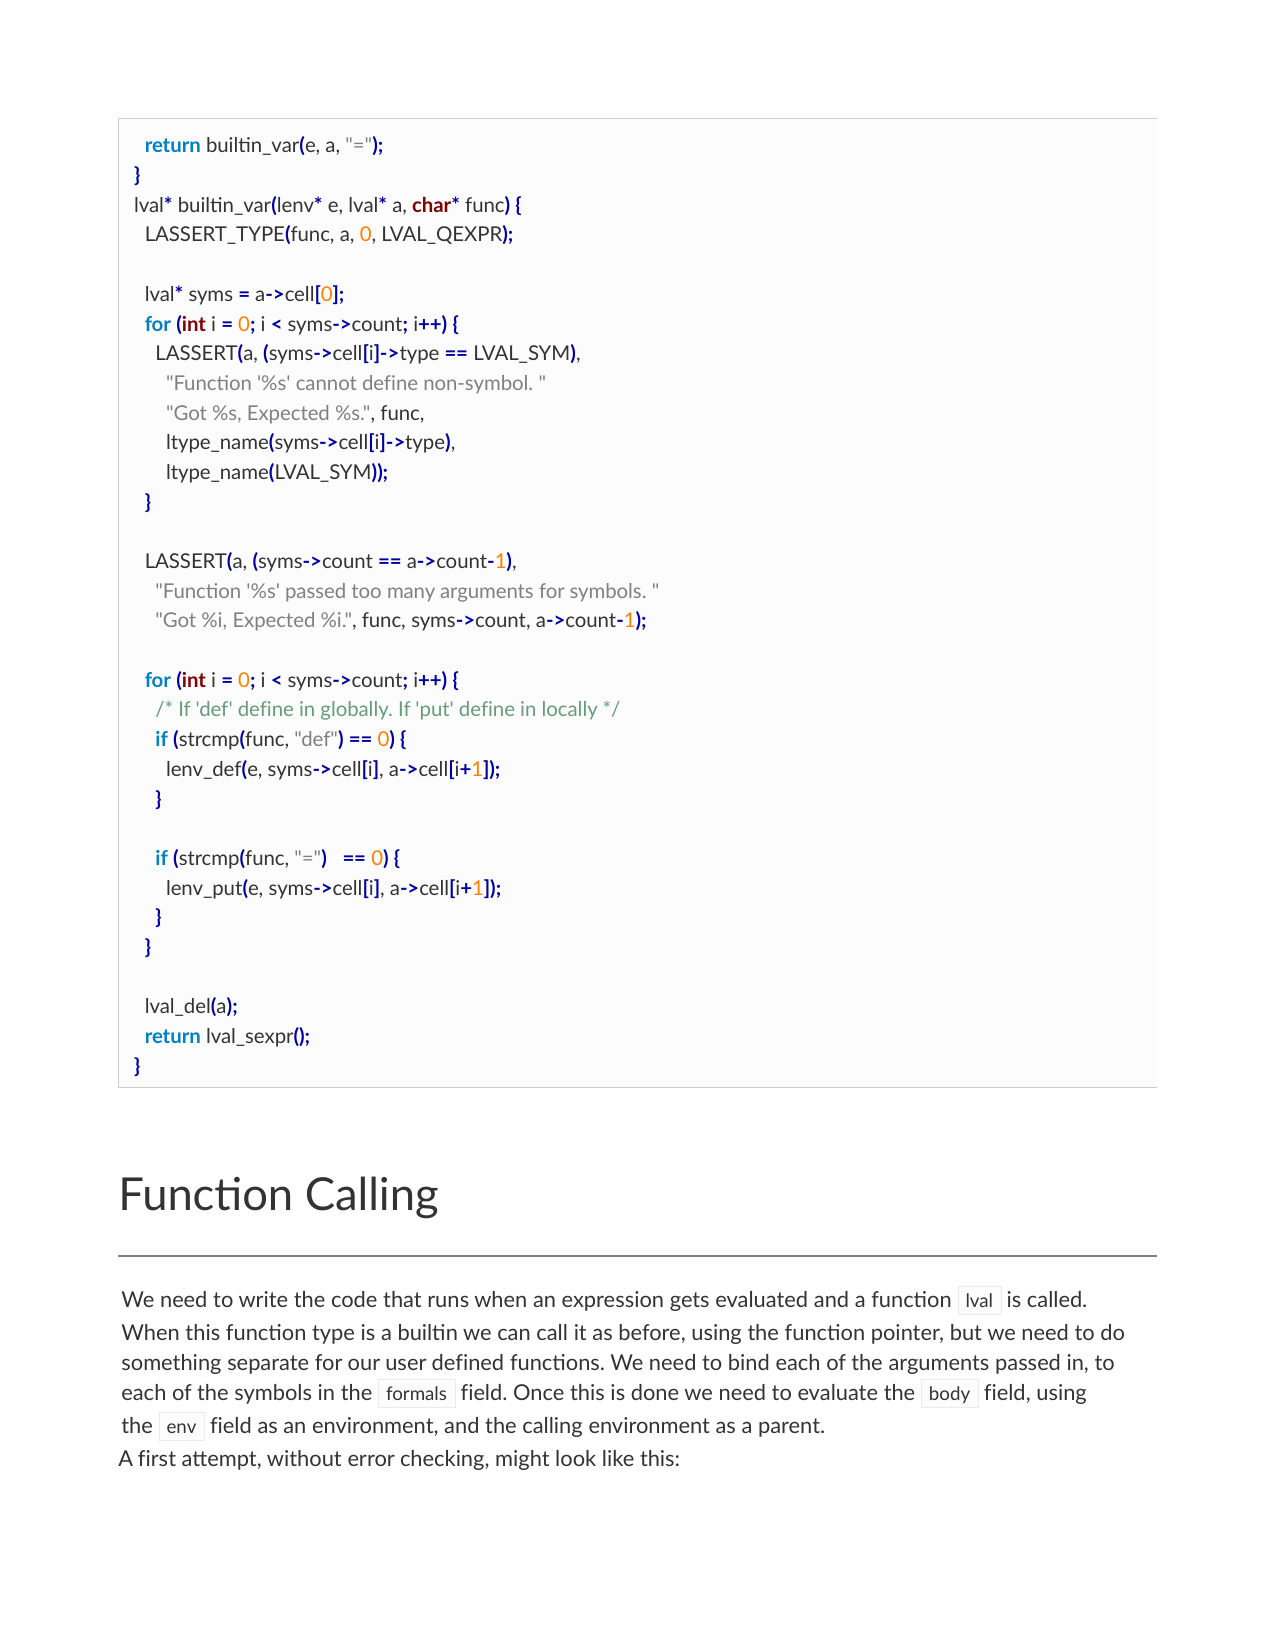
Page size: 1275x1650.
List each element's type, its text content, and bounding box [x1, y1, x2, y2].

text } [119, 1038, 1157, 1087]
text is called. [1002, 1286, 1154, 1314]
text /* If 'def' define in globally. If 'put' define in locally */ [119, 682, 1157, 712]
text LASSERT_TYPE(func, a, 0, LVAL_QEXPR); [119, 207, 1157, 237]
text } [119, 771, 1157, 801]
text LASSERT(a, (syms->count == a->count-1), [119, 534, 1157, 563]
text ltype_name(LVAL_SYM)); [119, 445, 1157, 474]
text if (strcmp(func, "=") == 0) { [119, 831, 1157, 860]
text lenv_put(e, syms->cell[i], a->cell[i+1]); [119, 860, 1157, 890]
text for (int i = 0; i < syms->count; i++) { [119, 652, 1157, 682]
text } [119, 148, 1157, 177]
subtitle Function Calling [118, 1165, 1157, 1219]
text } [119, 474, 1157, 504]
text "Got %i, Expected %i.", func, syms->count, a->count-1); [119, 593, 1157, 623]
text if (strcmp(func, "def") == 0) { [119, 712, 1157, 742]
text return lval_sexpr(); [119, 1009, 1157, 1038]
text lval [959, 1287, 1001, 1314]
text "Function '%s' passed too many arguments for symbols. " [119, 563, 1157, 593]
text "Function '%s' cannot define non-symbol. " [119, 356, 1157, 385]
text lval* builtin_var(lenv* e, lval* a, char* func) { [119, 177, 1157, 207]
text A first attempt, without error checking, might look like this: [118, 1444, 1157, 1471]
text lenv_def(e, syms->cell[i], a->cell[i+1]); [119, 742, 1157, 771]
text ltype_name(syms->cell[i]->type), [119, 415, 1157, 445]
text for (int i = 0; i < syms->count; i++) { [119, 296, 1157, 326]
text lval* syms = a->cell[0]; [119, 267, 1157, 296]
text } [119, 890, 1157, 920]
text LASSERT(a, (syms->cell[i]->type == LVAL_SYM), [119, 326, 1157, 356]
text return builtin_var(e, a, "="); [119, 119, 1157, 148]
text We need to write the code that runs when an expression gets evaluated and a function [121, 1286, 958, 1314]
text } [119, 920, 1157, 949]
text lval_del(a); [119, 979, 1157, 1009]
text "Got %s, Expected %s.", func, [119, 385, 1157, 415]
text When this function type is a builtin we can call it as before, using the function pointer, but we need to do something separate for our user defined functions. We need to bind each of the arguments passed in, to each of the symbols in the formals field. Once this is done we need to evaluate the body field, using the env field as an environment, and the calling environment as a parent. [121, 1318, 1154, 1440]
